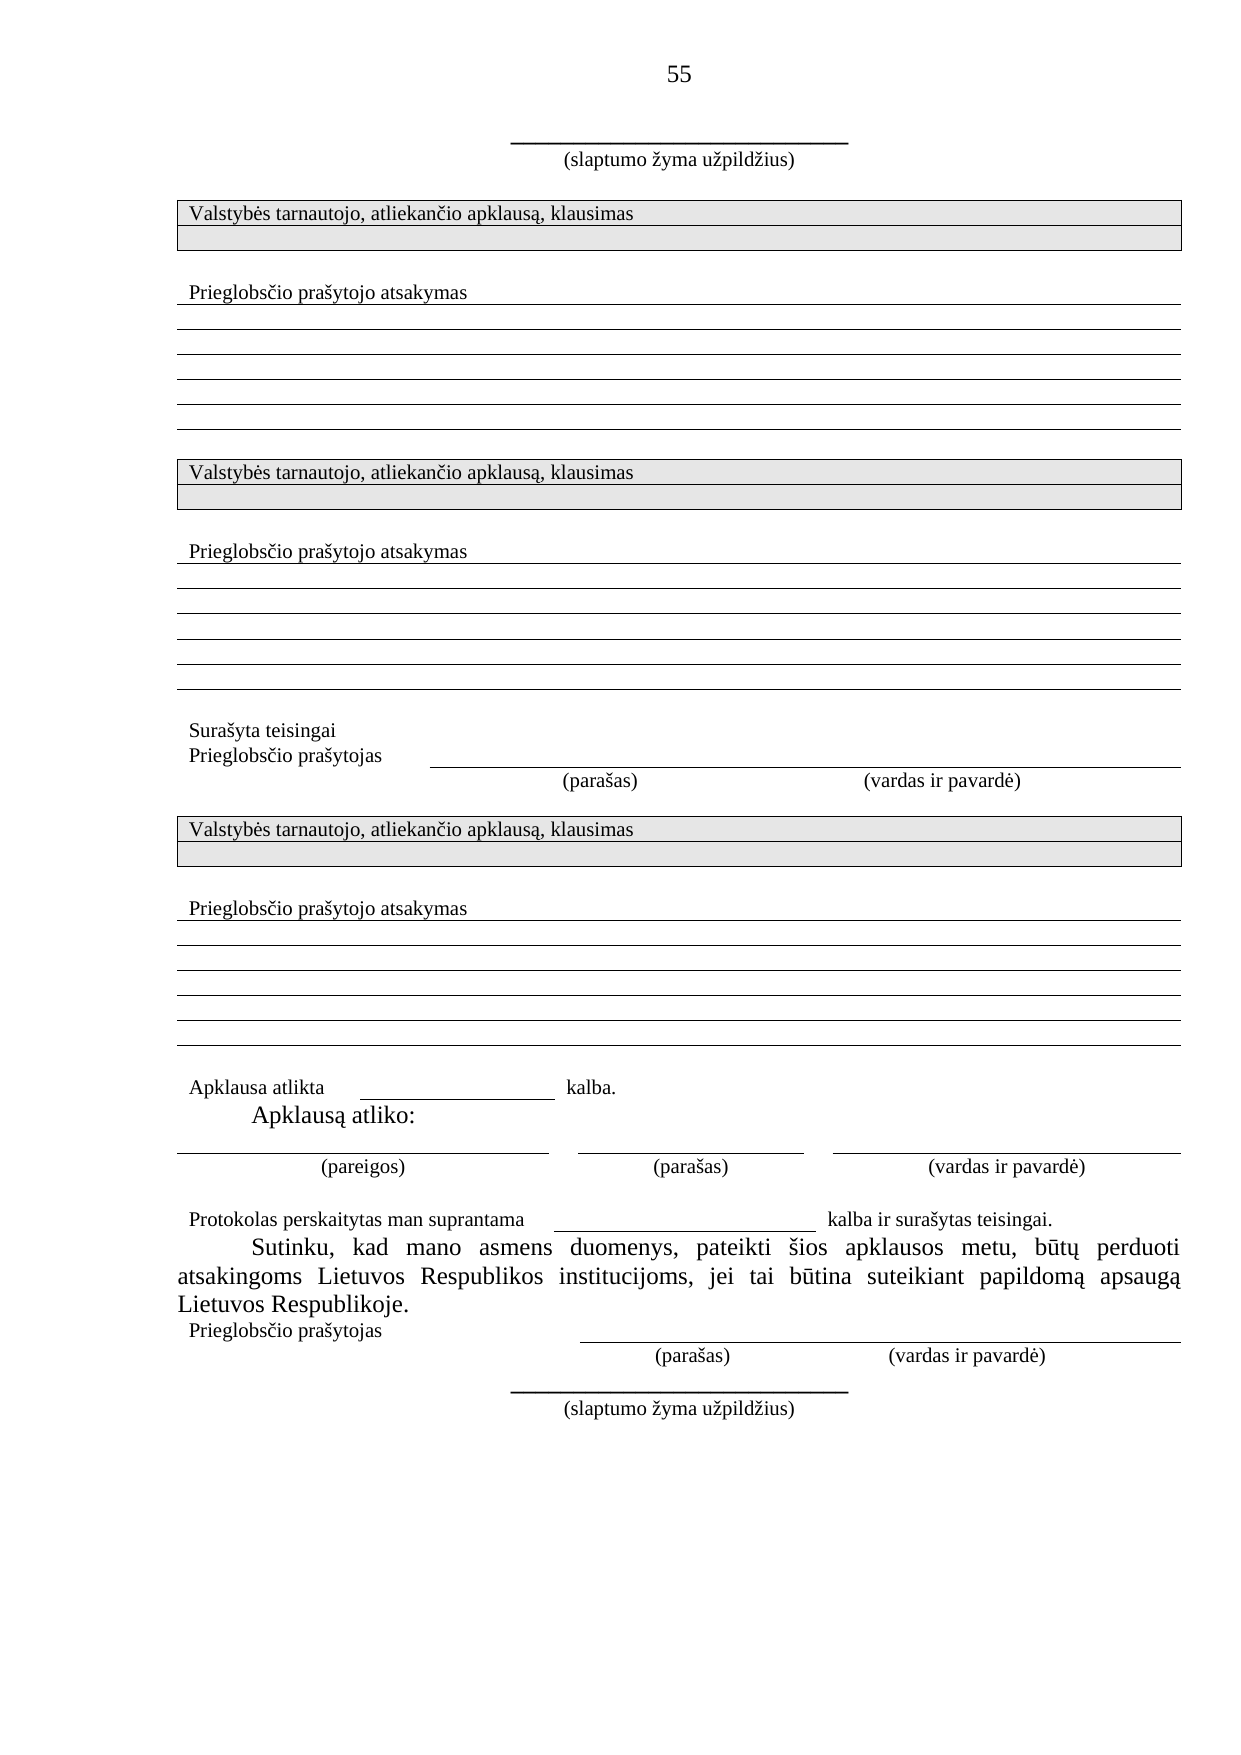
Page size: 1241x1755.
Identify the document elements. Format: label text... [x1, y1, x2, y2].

table_cell (vardas ir pavardė) [833, 1154, 1181, 1178]
table_header [360, 1075, 555, 1099]
table_cell [177, 996, 1181, 1020]
table_header [804, 201, 1181, 225]
text ___________________________ [177, 118, 1181, 147]
text Sutinku, kad mano asmens duomenys, pateikti šios apklausos metu, būtų perduoti atsakingoms Lietuvos Respublikos institucijoms, jei tai būtina suteikiant papildomą apsaugą Lietuvos Respublikoje. [177, 1232, 1181, 1318]
table_header [551, 1318, 580, 1342]
table_cell (pareigos) [177, 1154, 549, 1178]
text ___________________________ [177, 1367, 1181, 1396]
table_header Valstybės tarnautojo, atliekančio apklausą, klausimas [178, 201, 804, 225]
table_cell [178, 485, 1181, 509]
table_cell [177, 305, 1181, 329]
table_cell [177, 405, 1181, 429]
table_header [805, 1318, 1181, 1342]
table_cell [177, 971, 1181, 995]
table_cell [177, 946, 1181, 970]
table_header [804, 460, 1181, 484]
table_header Valstybės tarnautojo, atliekančio apklausą, klausimas [178, 460, 804, 484]
table_header [833, 1129, 1181, 1153]
table_header [177, 1129, 549, 1153]
table_header Apklausa atlikta [177, 1075, 360, 1099]
table_cell [177, 330, 1181, 354]
table_cell Valstybės tarnautojo, atliekančio apklausą, klausimas [178, 817, 805, 841]
table_cell (parašas) (vardas ir pavardė) [430, 768, 1181, 816]
table_cell (vardas ir pavardė) [805, 1343, 1181, 1367]
table_cell [177, 640, 1181, 663]
table_cell [177, 614, 1181, 638]
table_header [805, 539, 1181, 563]
table_cell [178, 842, 1181, 866]
table_header kalba ir surašytas teisingai. [816, 1207, 1181, 1231]
table_header Prieglobsčio prašytojo atsakymas [177, 280, 805, 304]
table_cell [177, 380, 1181, 404]
table_header Protokolas perskaitytas man suprantama [177, 1207, 554, 1231]
table_cell [549, 1153, 578, 1178]
text Apklausą atliko: [177, 1100, 1181, 1129]
table_cell [177, 1021, 1181, 1045]
table_cell [178, 226, 1181, 250]
table_cell (parašas) [578, 1154, 803, 1178]
table_cell [177, 921, 1181, 945]
table_cell [177, 767, 429, 816]
text (slaptumo žyma užpildžius) [177, 147, 1181, 171]
table_cell (parašas) [580, 1343, 805, 1367]
table_cell [805, 817, 1181, 841]
table_header Prieglobsčio prašytojas [177, 1318, 551, 1342]
table_header [578, 1129, 803, 1153]
table_cell [551, 1342, 580, 1367]
table_cell [177, 355, 1181, 379]
table_cell [177, 665, 1181, 689]
table_header [554, 1207, 816, 1231]
table_header [804, 1129, 832, 1153]
table_cell [177, 589, 1181, 613]
table_header [430, 719, 1181, 767]
table_header Surašyta teisingai Prieglobsčio prašytojas [177, 719, 429, 767]
table_header [805, 896, 1181, 920]
table_header [580, 1318, 805, 1342]
table_header kalba. [555, 1075, 1181, 1099]
table_header Prieglobsčio prašytojo atsakymas [177, 539, 805, 563]
table_header [805, 280, 1181, 304]
table_header Prieglobsčio prašytojo atsakymas [177, 896, 805, 920]
table_cell [804, 1153, 832, 1178]
table_header [549, 1129, 578, 1153]
text (slaptumo žyma užpildžius) [177, 1396, 1181, 1420]
table_cell [177, 564, 1181, 588]
table_cell [177, 1342, 551, 1367]
